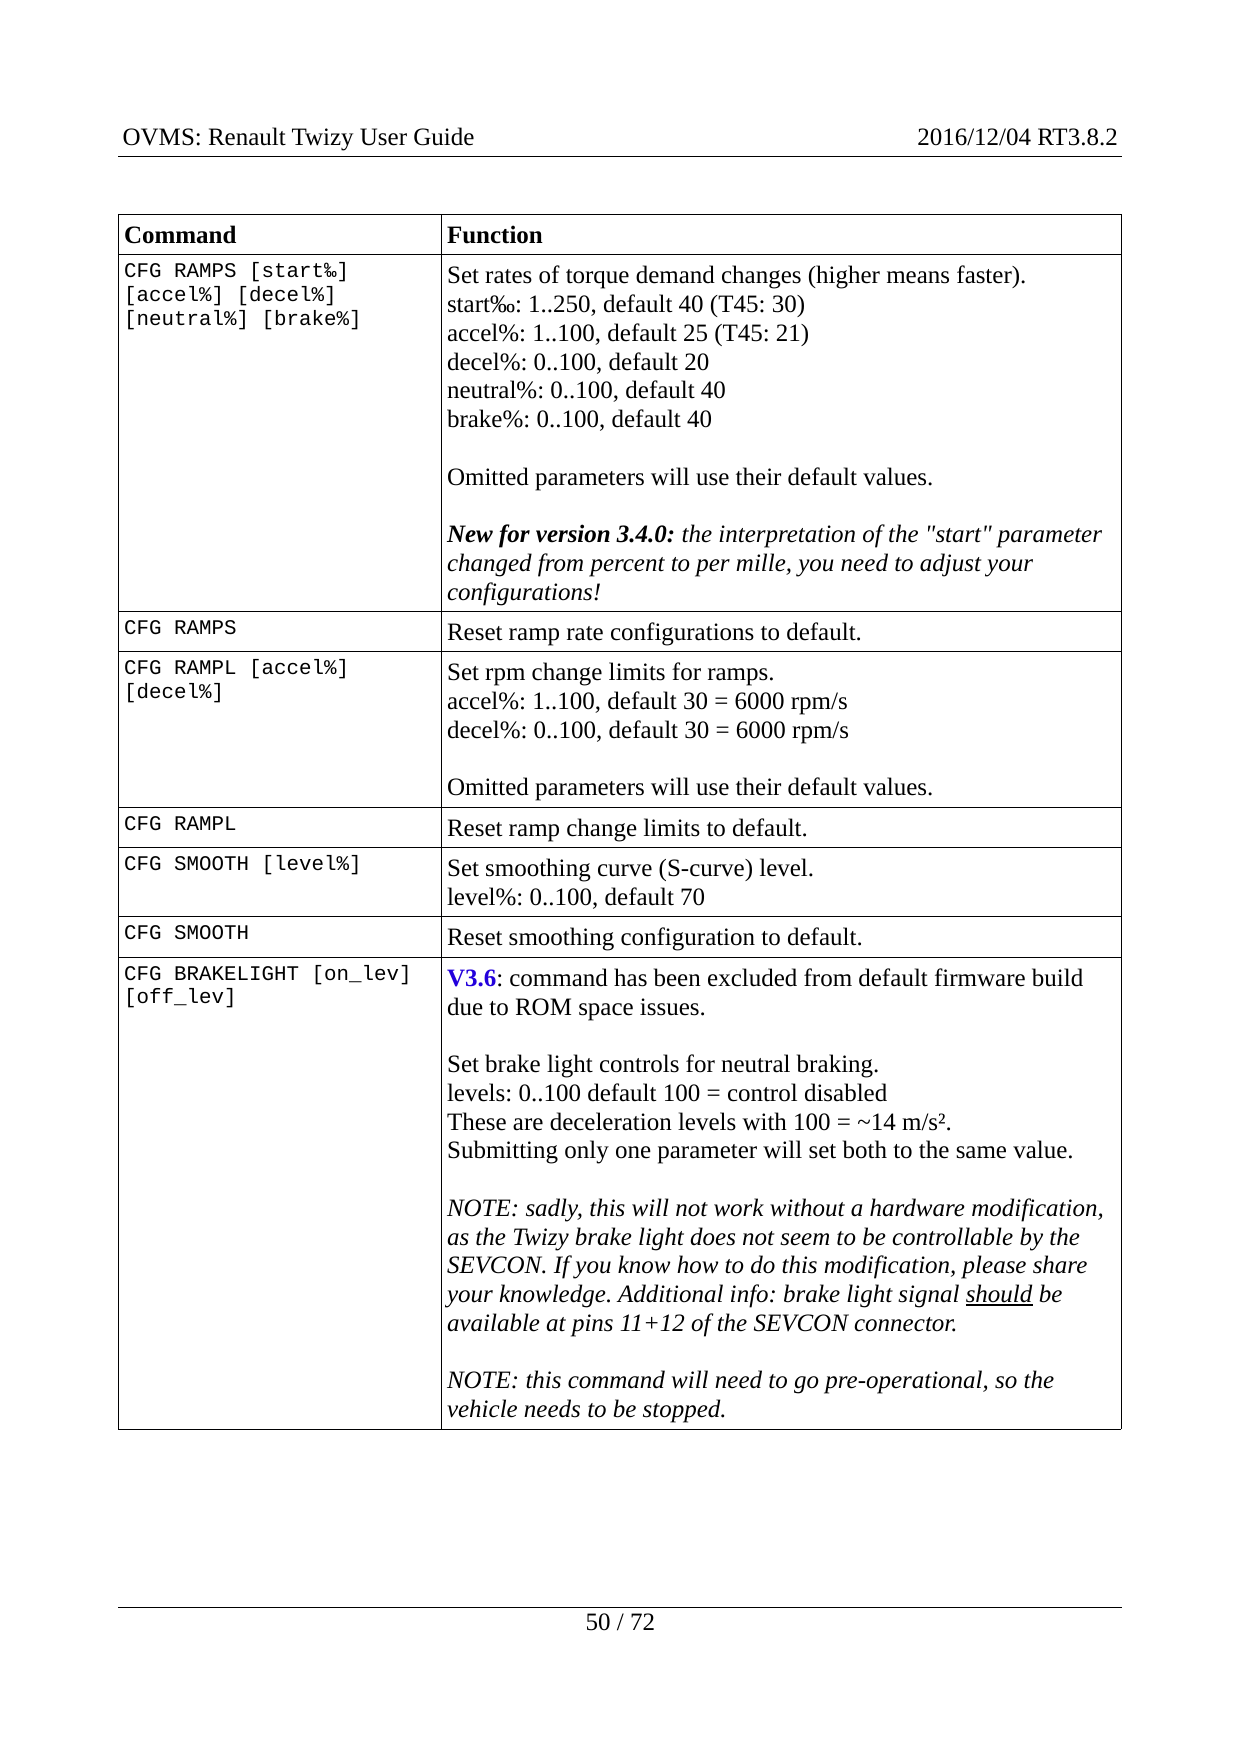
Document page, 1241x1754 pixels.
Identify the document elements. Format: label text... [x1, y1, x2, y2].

table_cell Set rpm change limits for ramps. accel%: 1..100, default 30 = 6000 rpm/s decel%: 0..100, default 30 = 6000 rpm/s Omitted parameters will use their default values. [442, 652, 1121, 807]
table_cell Set rates of torque demand changes (higher means faster). start‰: 1..250, default 40 (T45: 30) accel%: 1..100, default 25 (T45: 21) decel%: 0..100, default 20 neutral%: 0..100, default 40 brake%: 0..100, default 40 Omitted parameters will use their default values. New for version 3.4.0: the interpretation of the "start" parameter changed from percent to per mille, you need to adjust your configurations! [442, 255, 1121, 611]
table_cell CFG BRAKELIGHT [on_lev] [off_lev] [119, 958, 441, 1428]
table_cell Reset smoothing configuration to default. [442, 917, 1121, 957]
table_cell CFG SMOOTH [119, 917, 441, 957]
table_cell CFG RAMPL [accel%] [decel%] [119, 652, 441, 807]
table_cell CFG SMOOTH [level%] [119, 848, 441, 916]
table_cell Reset ramp change limits to default. [442, 808, 1121, 847]
table_cell Set smoothing curve (S-curve) level. level%: 0..100, default 70 [442, 848, 1121, 916]
table_header Command [119, 215, 441, 254]
table_cell CFG RAMPL [119, 808, 441, 847]
table_cell CFG RAMPS [start‰] [accel%] [decel%] [neutral%] [brake%] [119, 255, 441, 611]
table_cell V3.6: command has been excluded from default firmware build due to ROM space issues. Set brake light controls for neutral braking. levels: 0..100 default 100 = control disabled These are deceleration levels with 100 = ~14 m/s². Submitting only one parameter will set both to the same value. NOTE: sadly, this will not work without a hardware modification, as the Twizy brake light does not seem to be controllable by the SEVCON. If you know how to do this modification, please share your knowledge. Additional info: brake light signal should be available at pins 11+12 of the SEVCON connector. NOTE: this command will need to go pre-operational, so the vehicle needs to be stopped. [442, 958, 1121, 1428]
table_cell CFG RAMPS [119, 612, 441, 651]
table_header Function [442, 215, 1121, 254]
table_cell Reset ramp rate configurations to default. [442, 612, 1121, 651]
